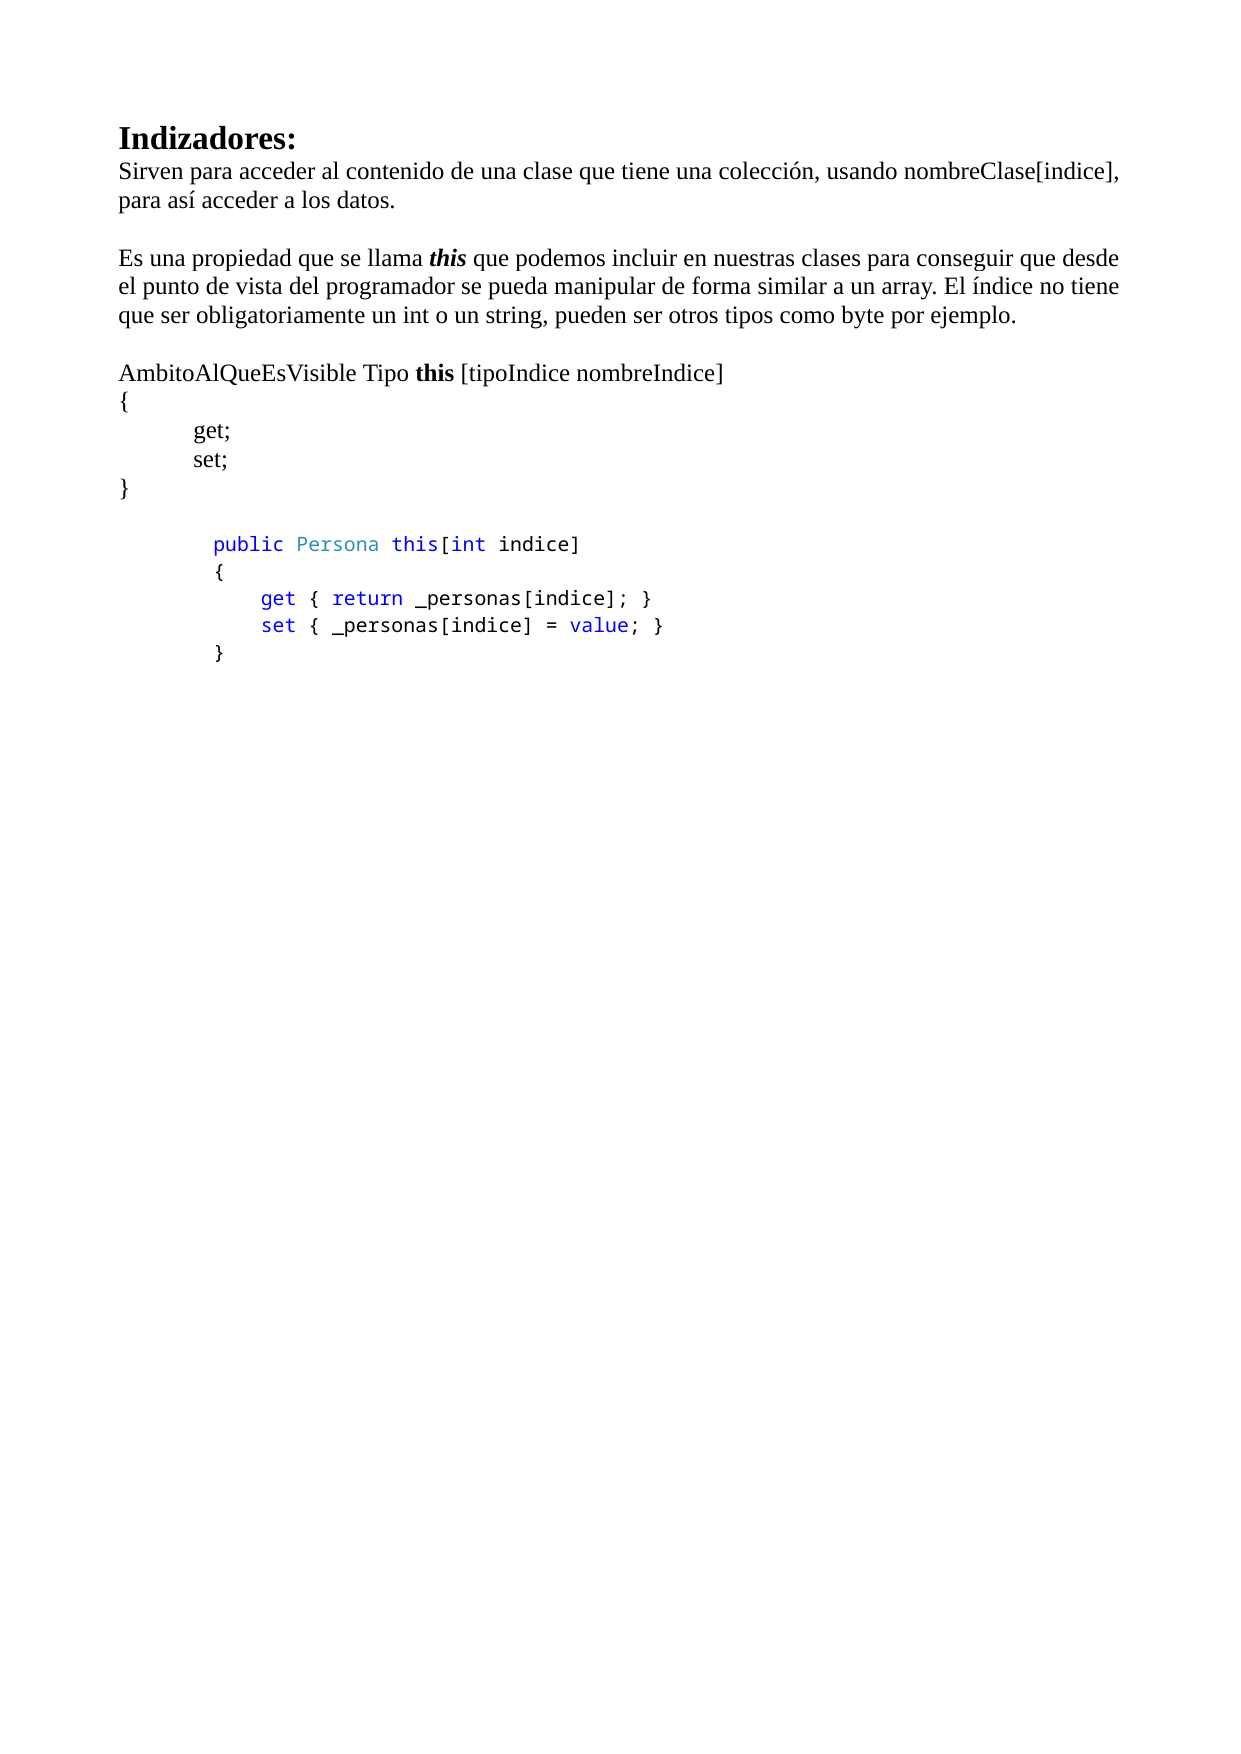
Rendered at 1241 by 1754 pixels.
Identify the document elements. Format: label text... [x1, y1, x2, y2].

text public Persona this[int indice] [118, 530, 1122, 557]
text set { _personas[indice] = value; } [118, 611, 1122, 638]
text } [118, 473, 1122, 501]
text } [118, 638, 1122, 665]
text { [118, 557, 1122, 584]
text set; [118, 444, 1122, 473]
text AmbitoAlQueEsVisible Tipo this [tipoIndice nombreIndice] [118, 358, 1122, 386]
text { [118, 386, 1122, 415]
text get; [118, 415, 1122, 444]
text get { return _personas[indice]; } [118, 584, 1122, 611]
text Indizadores: [118, 118, 1122, 156]
text Es una propiedad que se llama this que podemos incluir en nuestras clases para conseguir que desde el punto de vista del programador se pueda manipular de forma similar a un array. El índice no tiene que ser obligatoriamente un int o un string, pueden ser otros tipos como byte por ejemplo. [118, 243, 1122, 329]
text Sirven para acceder al contenido de una clase que tiene una colección, usando nombreClase[indice], para así acceder a los datos. [118, 156, 1122, 214]
